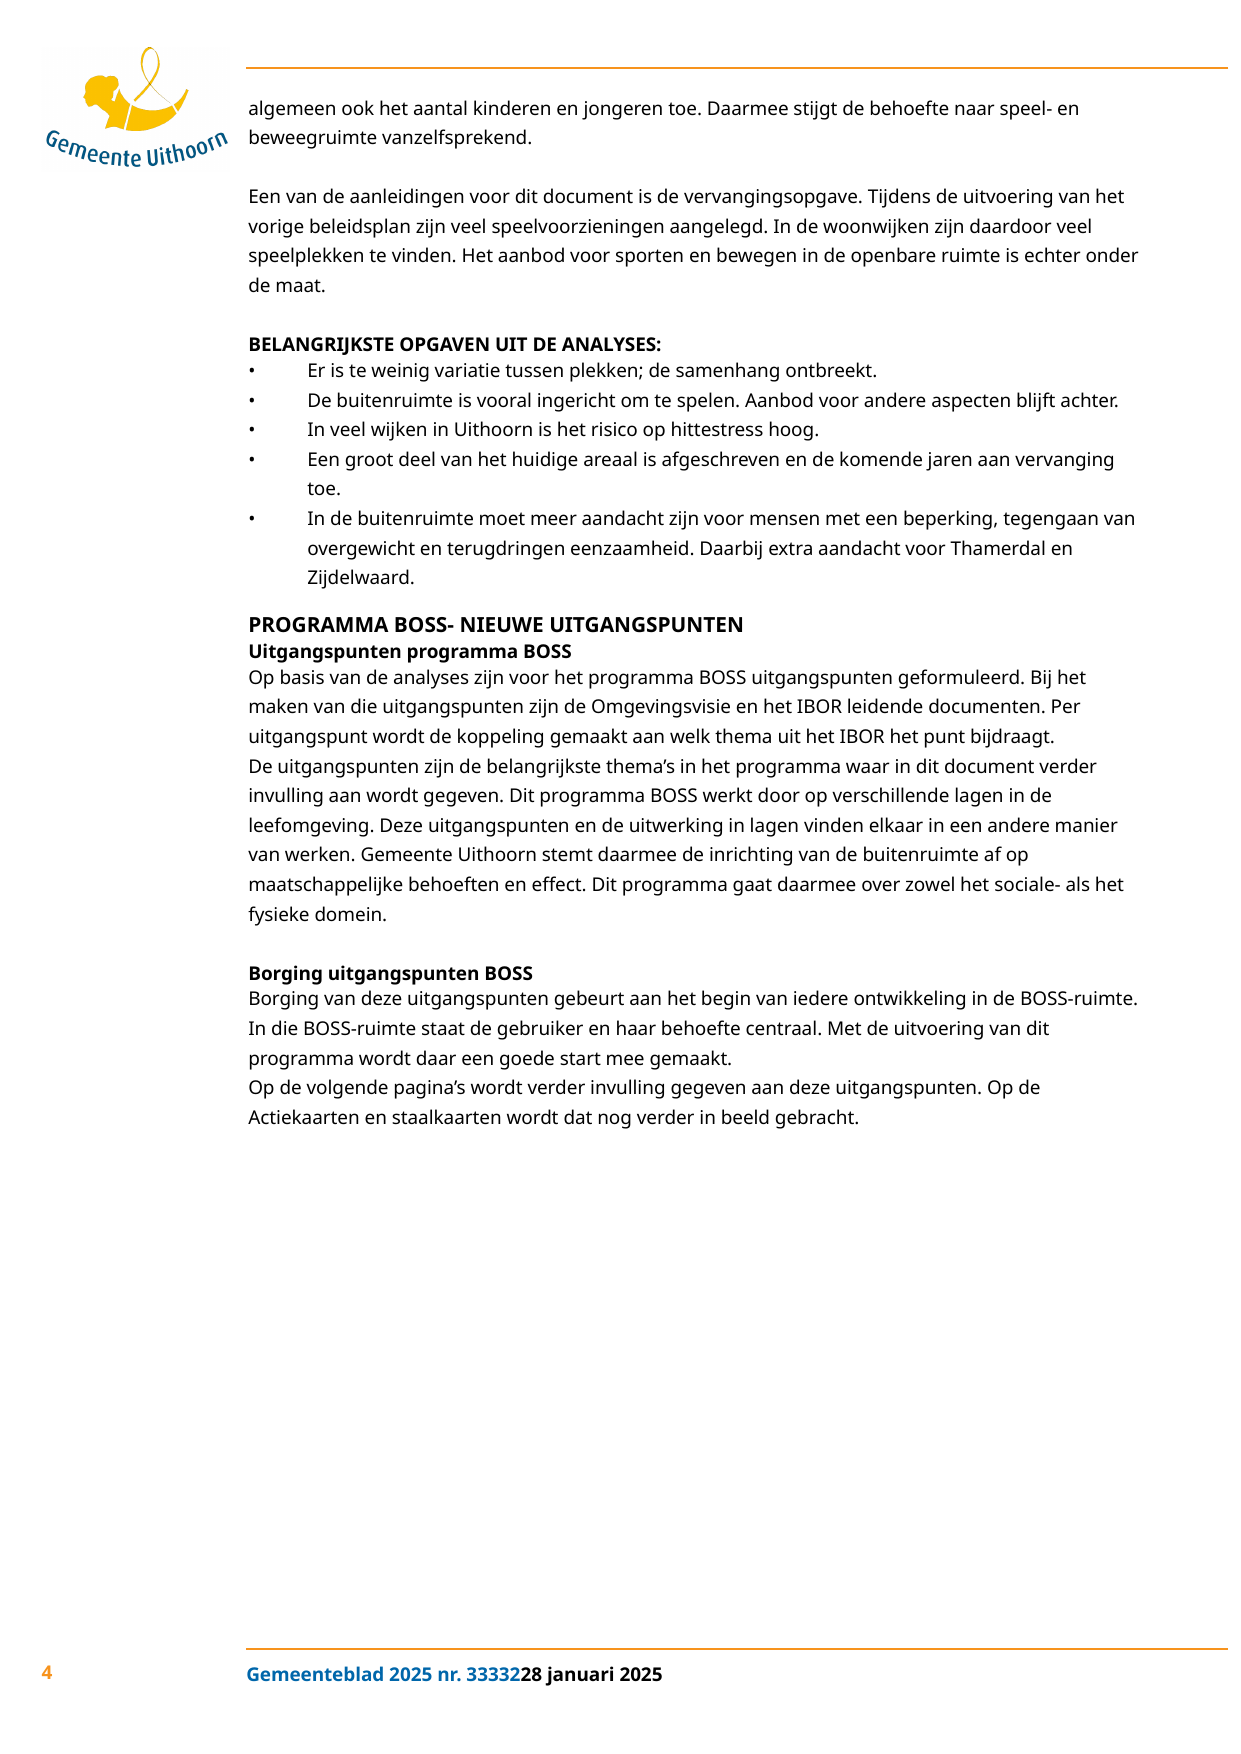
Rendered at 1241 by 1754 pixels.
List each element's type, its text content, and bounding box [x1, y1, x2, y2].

text Uitgangspunten programma BOSS [248, 638, 1152, 664]
text BELANGRIJKSTE OPGAVEN UIT DE ANALYSES: [248, 331, 1152, 357]
list Een groot deel van het huidige areaal is afgeschreven en de komende jaren aan vervanging toe. [248, 446, 1152, 501]
picture [41, 47, 231, 172]
list Er is te weinig variatie tussen plekken; de samenhang ontbreekt. [248, 357, 1152, 383]
text PROGRAMMA BOSS- NIEUWE UITGANGSPUNTEN [248, 610, 1152, 638]
text Borging van deze uitgangspunten gebeurt aan het begin van iedere ontwikkeling in de BOSS-ruimte. In die BOSS-ruimte staat de gebruiker en haar behoefte centraal. Met de uitvoering van dit programma wordt daar een goede start mee gemaakt. [248, 986, 1152, 1071]
list In de buitenruimte moet meer aandacht zijn voor mensen met een beperking, tegengaan van overgewicht en terugdringen eenzaamheid. Daarbij extra aandacht voor Thamerdal en Zijdelwaard. [248, 505, 1152, 590]
text Een van de aanleidingen voor dit document is de vervangingsopgave. Tijdens de uitvoering van het vorige beleidsplan zijn veel speelvoorzieningen aangelegd. In de woonwijken zijn daardoor veel speelplekken te vinden. Het aanbod voor sporten en bewegen in de openbare ruimte is echter onder de maat. [248, 183, 1152, 298]
text algemeen ook het aantal kinderen en jongeren toe. Daarmee stijgt de behoefte naar speel- en beweegruimte vanzelfsprekend. [248, 95, 1152, 150]
text Op basis van de analyses zijn voor het programma BOSS uitgangspunten geformuleerd. Bij het maken van die uitgangspunten zijn de Omgevingsvisie en het IBOR leidende documenten. Per uitgangspunt wordt de koppeling gemaakt aan welk thema uit het IBOR het punt bijdraagt. [248, 664, 1152, 749]
text Borging uitgangspunten BOSS [248, 960, 1152, 986]
text Op de volgende pagina’s wordt verder invulling gegeven aan deze uitgangspunten. Op de Actiekaarten en staalkaarten wordt dat nog verder in beeld gebracht. [248, 1074, 1152, 1130]
text De uitgangspunten zijn de belangrijkste thema’s in het programma waar in dit document verder invulling aan wordt gegeven. Dit programma BOSS werkt door op verschillende lagen in de leefomgeving. Deze uitgangspunten en de uitwerking in lagen vinden elkaar in een andere manier van werken. Gemeente Uithoorn stemt daarmee de inrichting van de buitenruimte af op maatschappelijke behoeften en effect. Dit programma gaat daarmee over zowel het sociale- als het fysieke domein. [248, 753, 1152, 926]
list In veel wijken in Uithoorn is het risico op hittestress hoog. [248, 416, 1152, 442]
list De buitenruimte is vooral ingericht om te spelen. Aanbod voor andere aspecten blijft achter. [248, 387, 1152, 412]
